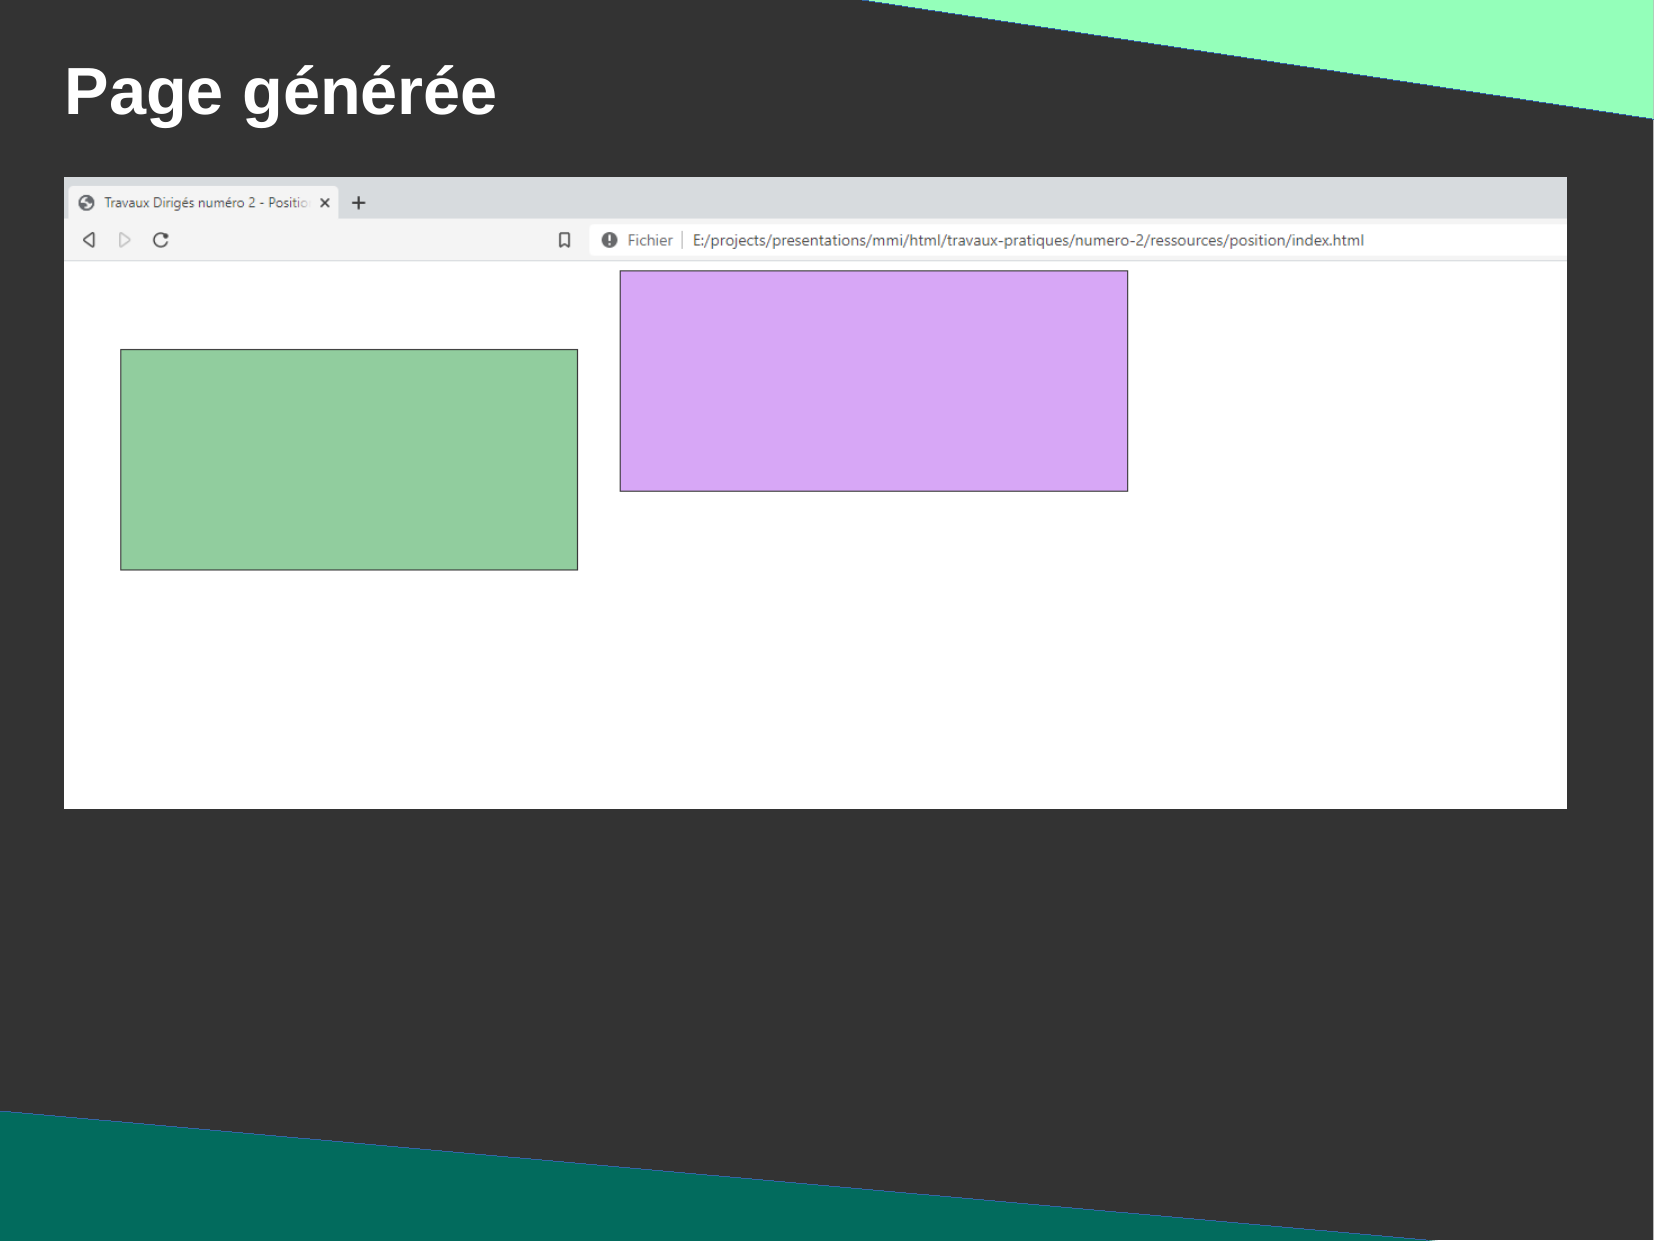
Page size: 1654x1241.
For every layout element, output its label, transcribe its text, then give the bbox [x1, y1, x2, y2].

text_box [862, 0, 1654, 120]
title Page générée [64, 54, 1553, 157]
picture [64, 177, 1567, 809]
